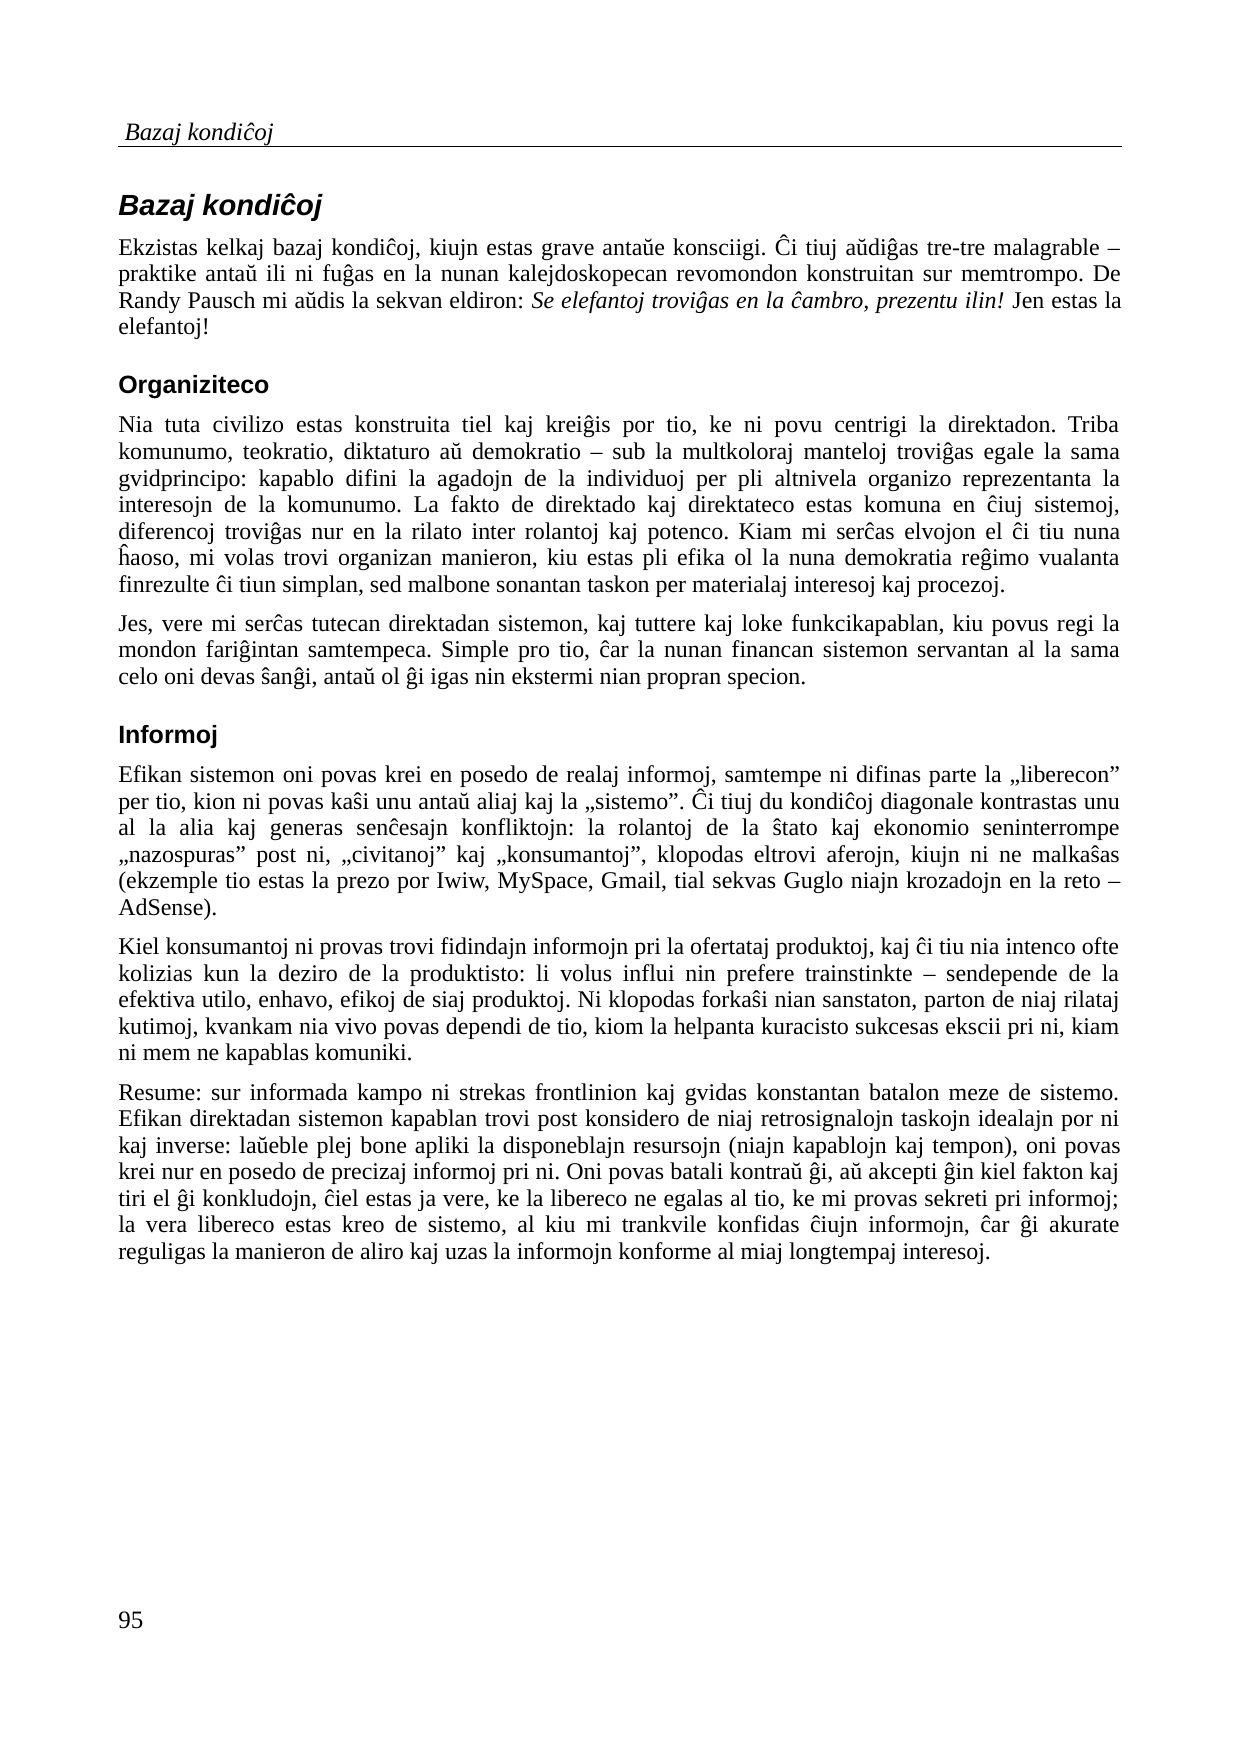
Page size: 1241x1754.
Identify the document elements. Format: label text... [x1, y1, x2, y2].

text Resume: sur informada kampo ni strekas frontlinion kaj gvidas konstantan batalon meze de sistemo. Efikan direktadan sistemon kapablan trovi post konsidero de niaj retrosignalojn taskojn idealajn por ni kaj inverse: laŭeble plej bone apliki la disponeblajn resursojn (niajn kapablojn kaj tempon), oni povas krei nur en posedo de precizaj informoj pri ni. Oni povas batali kontraŭ ĝi, aŭ akcepti ĝin kiel fakton kaj tiri el ĝi konkludojn, ĉiel estas ja vere, ke la libereco ne egalas al tio, ke mi provas sekreti pri informoj; la vera libereco estas kreo de sistemo, al kiu mi trankvile konfidas ĉiujn informojn, ĉar ĝi akurate reguligas la manieron de aliro kaj uzas la informojn konforme al miaj longtempaj interesoj. [118, 1079, 1122, 1264]
subtitle Informoj [118, 721, 1122, 749]
text Nia tuta civilizo estas konstruita tiel kaj kreiĝis por tio, ke ni povu centrigi la direktadon. Triba komunumo, teokratio, diktaturo aŭ demokratio – sub la multkoloraj manteloj troviĝas egale la sama gvidprincipo: kapablo difini la agadojn de la individuoj per pli altnivela organizo reprezentanta la interesojn de la komunumo. La fakto de direktado kaj direktateco estas komuna en ĉiuj sistemoj, diferencoj troviĝas nur en la rilato inter rolantoj kaj potenco. Kiam mi serĉas elvojon el ĉi tiu nuna ĥaoso, mi volas trovi organizan manieron, kiu estas pli efika ol la nuna demokratia reĝimo vualanta finrezulte ĉi tiun simplan, sed malbone sonantan taskon per materialaj interesoj kaj procezoj. [118, 412, 1122, 598]
text Jes, vere mi serĉas tutecan direktadan sistemon, kaj tuttere kaj loke funkcikapablan, kiu povus regi la mondon fariĝintan samtempeca. Simple pro tio, ĉar la nunan financan sistemon servantan al la sama celo oni devas ŝanĝi, antaŭ ol ĝi igas nin ekstermi nian propran specion. [118, 610, 1122, 690]
text Kiel konsumantoj ni provas trovi fidindajn informojn pri la ofertataj produktoj, kaj ĉi tiu nia intenco ofte kolizias kun la deziro de la produktisto: li volus influi nin prefere trainstinkte – sendepende de la efektiva utilo, enhavo, efikoj de siaj produktoj. Ni klopodas forkaŝi nian sanstaton, parton de niaj rilataj kutimoj, kvankam nia vivo povas dependi de tio, kiom la helpanta kuracisto sukcesas ekscii pri ni, kiam ni mem ne kapablas komuniki. [118, 933, 1122, 1066]
subtitle Organiziteco [118, 371, 1122, 399]
text Ekzistas kelkaj bazaj kondiĉoj, kiujn estas grave antaŭe konsciigi. Ĉi tiuj aŭdiĝas tre-tre malagrable – praktike antaŭ ili ni fuĝas en la nunan kalejdoskopecan revomondon konstruitan sur memtrompo. De Randy Pausch mi aŭdis la sekvan eldiron: Se elefantoj troviĝas en la ĉambro, prezentu ilin! Jen estas la elefantoj! [118, 234, 1122, 340]
text Efikan sistemon oni povas krei en posedo de realaj informoj, samtempe ni difinas parte la „liberecon” per tio, kion ni povas kaŝi unu antaŭ aliaj kaj la „sistemo”. Ĉi tiuj du kondiĉoj diagonale kontrastas unu al la alia kaj generas senĉesajn konfliktojn: la rolantoj de la ŝtato kaj ekonomio seninterrompe „nazospuras” post ni, „civitanoj” kaj „konsumantoj”, klopodas eltrovi aferojn, kiujn ni ne malkaŝas (ekzemple tio estas la prezo por Iwiw, MySpace, Gmail, tial sekvas Guglo niajn krozadojn en la reto – AdSense). [118, 761, 1122, 921]
subtitle Bazaj kondiĉoj [118, 189, 1122, 221]
